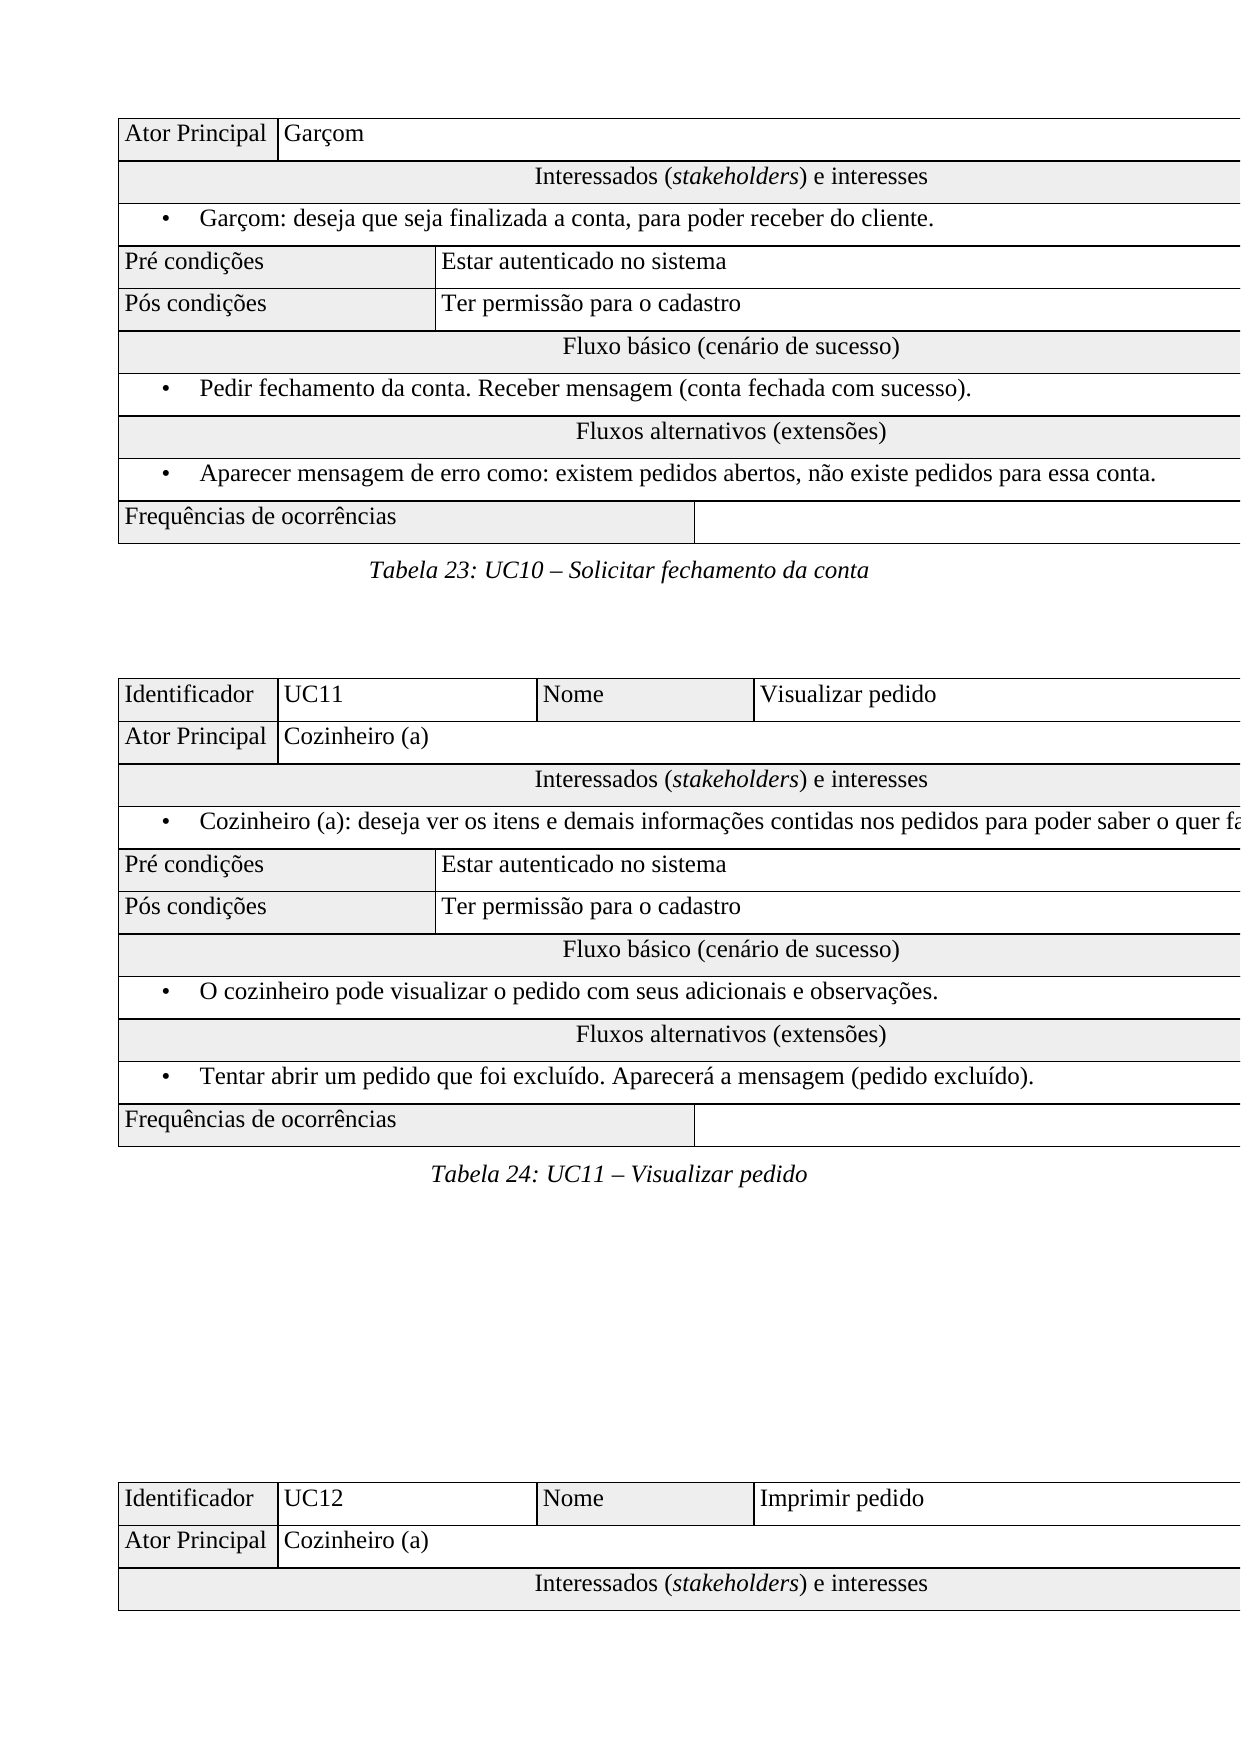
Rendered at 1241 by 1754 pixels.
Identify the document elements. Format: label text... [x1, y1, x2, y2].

table_cell Interessados (stakeholders) e interesses [119, 765, 1240, 806]
table_cell Pré condições [119, 247, 435, 288]
table_cell Garçom [279, 119, 1240, 160]
table_header Imprimir pedido [755, 1483, 1240, 1525]
table_cell Fluxos alternativos (extensões) [119, 417, 1240, 458]
table_header Identificador [119, 679, 277, 721]
table_cell Fluxo básico (cenário de sucesso) [119, 332, 1240, 373]
table_header UC12 [279, 1483, 536, 1525]
table_cell Ter permissão para o cadastro [436, 289, 1240, 330]
text Tabela 23: UC10 – Solicitar fechamento da conta [118, 556, 1122, 584]
table_cell Garçom: deseja que seja finalizada a conta, para poder receber do cliente. [119, 204, 1240, 245]
table_cell Pós condições [119, 289, 435, 330]
table_cell [695, 1105, 1240, 1146]
table_cell Fluxos alternativos (extensões) [119, 1020, 1240, 1061]
table_cell Pedir fechamento da conta. Receber mensagem (conta fechada com sucesso). [119, 374, 1240, 415]
table_cell O cozinheiro pode visualizar o pedido com seus adicionais e observações. [119, 977, 1240, 1018]
table_header Nome [538, 679, 753, 721]
table_cell Pré condições [119, 850, 435, 891]
table_cell Aparecer mensagem de erro como: existem pedidos abertos, não existe pedidos para essa conta. [119, 459, 1240, 500]
table_cell [695, 502, 1240, 543]
table_cell Tentar abrir um pedido que foi excluído. Aparecerá a mensagem (pedido excluído). [119, 1062, 1240, 1103]
text Tabela 24: UC11 – Visualizar pedido [118, 1159, 1122, 1187]
table_cell Cozinheiro (a): deseja ver os itens e demais informações contidas nos pedidos para poder saber o quer fazer. [119, 807, 1240, 848]
table_cell Interessados (stakeholders) e interesses [119, 1569, 1240, 1610]
table_cell Fluxo básico (cenário de sucesso) [119, 935, 1240, 976]
table_cell Interessados (stakeholders) e interesses [119, 162, 1240, 203]
table_cell Pós condições [119, 892, 435, 933]
table_cell Ator Principal [119, 1526, 277, 1567]
table_cell Frequências de ocorrências [119, 1105, 694, 1146]
table_cell Estar autenticado no sistema [436, 247, 1240, 288]
table_header Visualizar pedido [755, 679, 1240, 721]
table_cell Ter permissão para o cadastro [436, 892, 1240, 933]
table_cell Ator Principal [119, 722, 277, 763]
table_cell Cozinheiro (a) [279, 722, 1240, 763]
table_header Identificador [119, 1483, 277, 1525]
table_cell Frequências de ocorrências [119, 502, 694, 543]
table_cell Cozinheiro (a) [279, 1526, 1240, 1567]
table_cell Ator Principal [119, 119, 277, 160]
table_cell Estar autenticado no sistema [436, 850, 1240, 891]
table_header Nome [538, 1483, 753, 1525]
table_header UC11 [279, 679, 536, 721]
